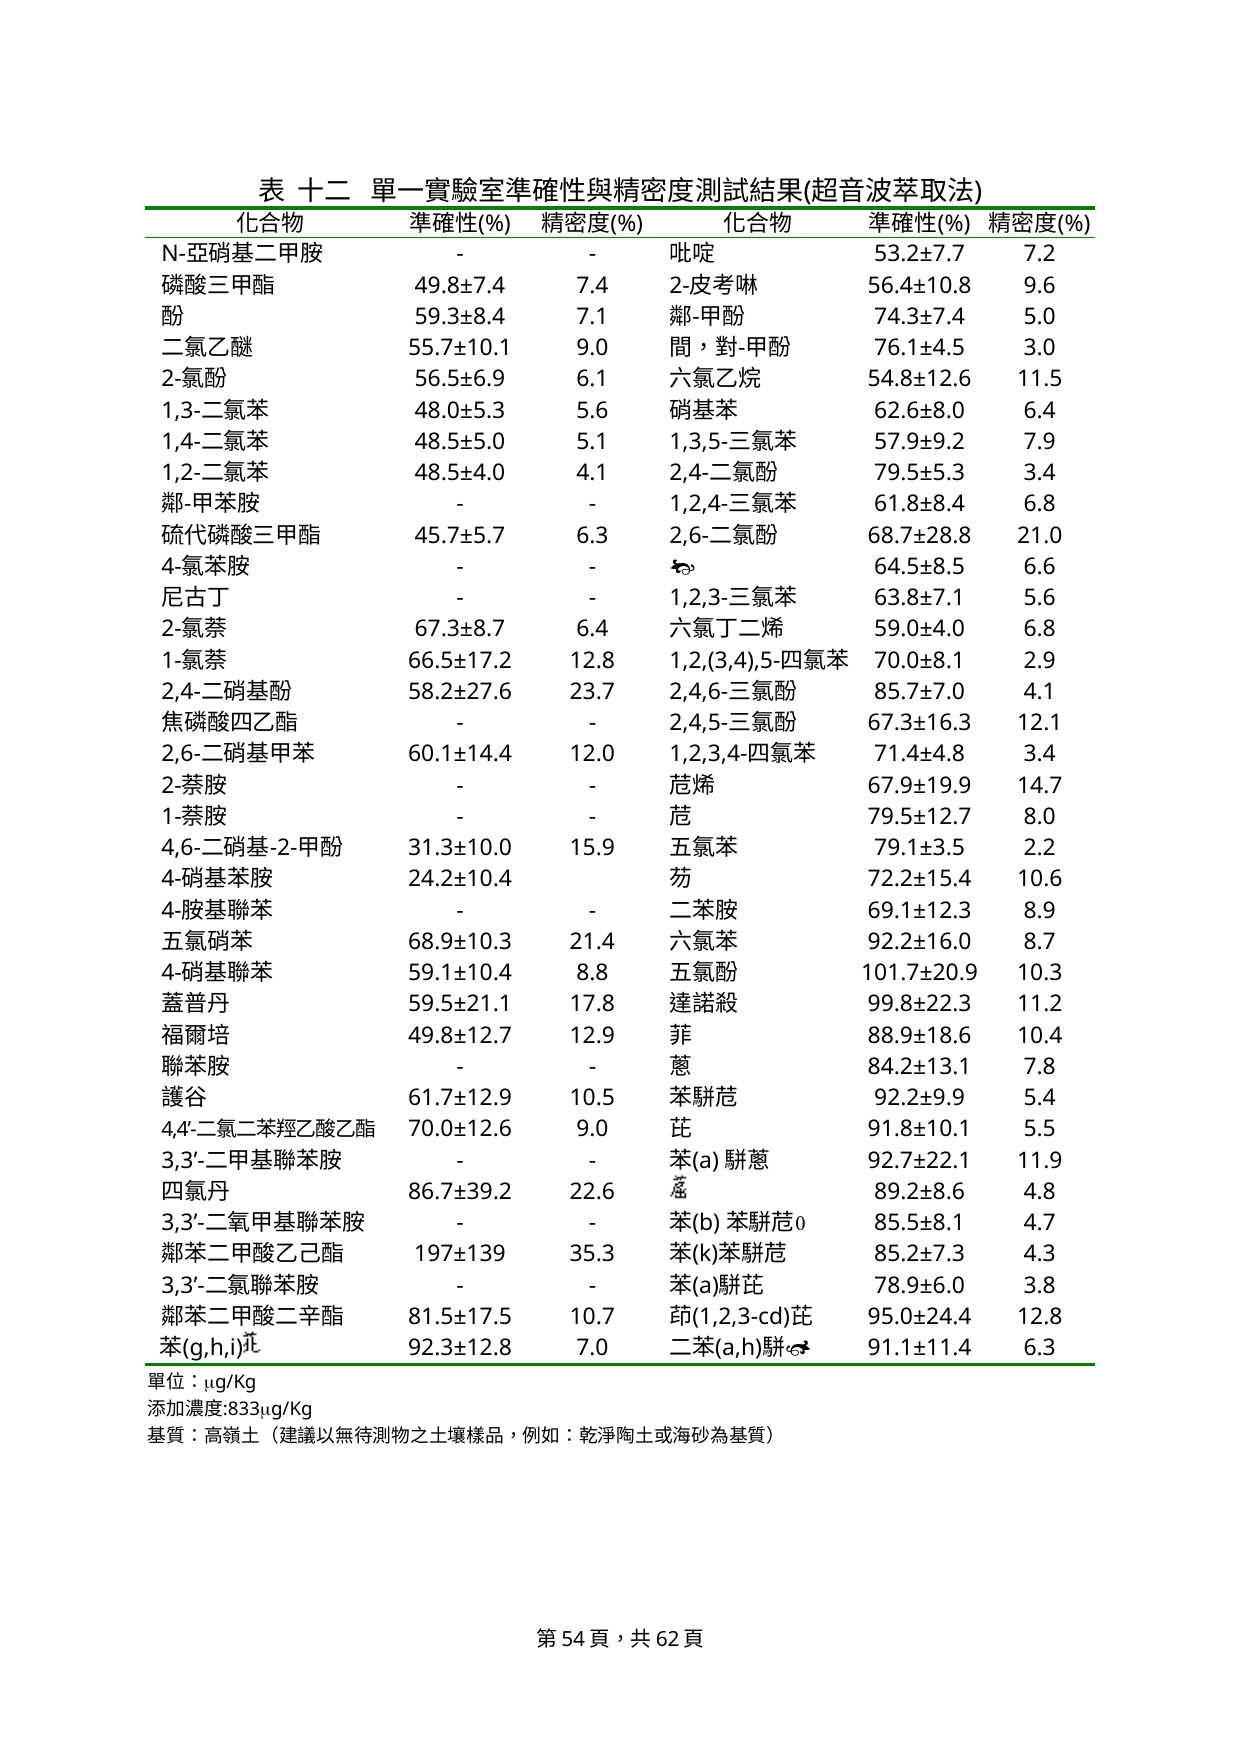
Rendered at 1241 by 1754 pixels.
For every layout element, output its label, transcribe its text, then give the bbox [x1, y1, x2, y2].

table_cell - [396, 707, 524, 738]
table_header 準確性(%) [855, 210, 983, 237]
table_cell 3,3’-二氯聯苯胺 [145, 1269, 396, 1301]
table_cell 10.3 [984, 957, 1095, 988]
table_cell 71.4±4.8 [855, 738, 983, 769]
table_cell - [524, 801, 660, 832]
table_cell 78.9±6.0 [855, 1269, 983, 1301]
table_cell 鄰-甲酚 [660, 301, 855, 332]
table_cell - [396, 1144, 524, 1176]
table_cell 蓋普丹 [145, 988, 396, 1019]
table_cell 鄰苯二甲酸二辛酯 [145, 1301, 396, 1332]
table_cell 2.2 [984, 832, 1095, 863]
table_cell 59.0±4.0 [855, 613, 983, 644]
table_cell - [396, 1051, 524, 1082]
table_cell 48.5±5.0 [396, 426, 524, 457]
table_cell 4.1 [984, 676, 1095, 707]
text 添加濃度:833g/Kg [148, 1393, 1092, 1421]
table_cell 苊 [660, 801, 855, 832]
table_cell - [524, 1207, 660, 1238]
table_cell 2,6-二硝基甲苯 [145, 738, 396, 769]
table_cell 苊烯 [660, 769, 855, 801]
table_cell 11.5 [984, 363, 1095, 394]
table_cell 二苯(a,h)駢 [660, 1332, 855, 1363]
table_cell - [396, 769, 524, 801]
table_cell 8.8 [524, 957, 660, 988]
table_cell 79.1±3.5 [855, 832, 983, 863]
table_cell 六氯乙烷 [660, 363, 855, 394]
table_cell - [396, 894, 524, 926]
table_cell 197±139 [396, 1238, 524, 1269]
table_header 化合物 [660, 210, 855, 237]
table_cell 6.1 [524, 363, 660, 394]
table_cell 5.6 [524, 394, 660, 426]
table_cell 74.3±7.4 [855, 301, 983, 332]
table_cell 3,3’-二甲基聯苯胺 [145, 1144, 396, 1176]
table_cell 4.3 [984, 1238, 1095, 1269]
picture [242, 1331, 262, 1356]
table_cell 苯(k)苯駢苊 [660, 1238, 855, 1269]
table_cell 49.8±12.7 [396, 1019, 524, 1051]
table_cell 79.5±12.7 [855, 801, 983, 832]
table_cell 2-氯萘 [145, 613, 396, 644]
table_cell 7.2 [984, 238, 1095, 269]
table_cell 5.4 [984, 1082, 1095, 1113]
table_cell 23.7 [524, 676, 660, 707]
table_cell 2,6-二氯酚 [660, 519, 855, 551]
table_cell 11.9 [984, 1144, 1095, 1176]
table_cell 60.1±14.4 [396, 738, 524, 769]
table_cell 14.7 [984, 769, 1095, 801]
table_cell 1-萘胺 [145, 801, 396, 832]
table_cell 吡啶 [660, 238, 855, 269]
table_cell 7.4 [524, 269, 660, 301]
table_cell 7.0 [524, 1332, 660, 1363]
table_cell 六氯苯 [660, 926, 855, 957]
table_cell - [524, 707, 660, 738]
table_cell 85.7±7.0 [855, 676, 983, 707]
table_cell 3.4 [984, 457, 1095, 488]
table_cell 1,2,3,4-四氯苯 [660, 738, 855, 769]
table_cell 58.2±27.6 [396, 676, 524, 707]
table_cell - [524, 488, 660, 519]
table_cell 硝基苯 [660, 394, 855, 426]
table_cell 二苯胺 [660, 894, 855, 926]
table_cell 61.7±12.9 [396, 1082, 524, 1113]
table_cell 4.1 [524, 457, 660, 488]
table_cell 7.8 [984, 1051, 1095, 1082]
table_header 精密度(%) [524, 210, 660, 237]
table_cell 69.1±12.3 [855, 894, 983, 926]
table_cell [660, 1176, 855, 1207]
table_cell 95.0±24.4 [855, 1301, 983, 1332]
table_cell 92.2±9.9 [855, 1082, 983, 1113]
table_cell 茚(1,2,3-cd)芘 [660, 1301, 855, 1332]
table_cell - [396, 801, 524, 832]
table_cell 8.9 [984, 894, 1095, 926]
table_cell 4-硝基聯苯 [145, 957, 396, 988]
table_cell - [396, 582, 524, 613]
table_header 精密度(%) [984, 210, 1095, 237]
table_cell 68.7±28.8 [855, 519, 983, 551]
table_cell 4,6-二硝基-2-甲酚 [145, 832, 396, 863]
table_cell 3.8 [984, 1269, 1095, 1301]
table_cell 1,2-二氯苯 [145, 457, 396, 488]
text 基質：高嶺土（建議以無待測物之土壤樣品，例如：乾淨陶土或海砂為基質） [148, 1421, 1092, 1448]
table_cell 2-皮考啉 [660, 269, 855, 301]
table_cell 11.2 [984, 988, 1095, 1019]
table_cell 67.9±19.9 [855, 769, 983, 801]
table_cell 7.1 [524, 301, 660, 332]
table_cell 間，對-甲酚 [660, 332, 855, 363]
table_cell 4-硝基苯胺 [145, 863, 396, 894]
table_cell 四氯丹 [145, 1176, 396, 1207]
table_cell 酚 [145, 301, 396, 332]
table_cell 84.2±13.1 [855, 1051, 983, 1082]
table_cell 3.0 [984, 332, 1095, 363]
table_cell 81.5±17.5 [396, 1301, 524, 1332]
table_cell 1,2,4-三氯苯 [660, 488, 855, 519]
table_cell 1,2,(3,4),5-四氯苯 [660, 644, 855, 676]
table_header 化合物 [145, 210, 396, 237]
table_cell 6.4 [524, 613, 660, 644]
table_cell - [396, 551, 524, 582]
table_cell 硫代磷酸三甲酯 [145, 519, 396, 551]
table_cell 1,4-二氯苯 [145, 426, 396, 457]
table_cell 24.2±10.4 [396, 863, 524, 894]
table_cell 護谷 [145, 1082, 396, 1113]
table_cell 1-氯萘 [145, 644, 396, 676]
table_cell 1,3,5-三氯苯 [660, 426, 855, 457]
table_cell - [524, 582, 660, 613]
table_cell 蔥 [660, 1051, 855, 1082]
table_cell 7.9 [984, 426, 1095, 457]
table_cell 48.5±4.0 [396, 457, 524, 488]
table_cell 達諾殺 [660, 988, 855, 1019]
table_cell N-亞硝基二甲胺 [145, 238, 396, 269]
table_cell - [524, 769, 660, 801]
table_cell 63.8±7.1 [855, 582, 983, 613]
table_cell 31.3±10.0 [396, 832, 524, 863]
table_cell 64.5±8.5 [855, 551, 983, 582]
table_cell 4.7 [984, 1207, 1095, 1238]
table_cell - [524, 238, 660, 269]
table_cell 67.3±16.3 [855, 707, 983, 738]
table_cell 67.3±8.7 [396, 613, 524, 644]
table_cell 5.0 [984, 301, 1095, 332]
table_cell - [524, 894, 660, 926]
table_cell - [396, 1207, 524, 1238]
table_cell 21.4 [524, 926, 660, 957]
table_cell 2,4-二硝基酚 [145, 676, 396, 707]
table_cell 12.9 [524, 1019, 660, 1051]
table_cell 12.8 [524, 644, 660, 676]
table_cell 22.6 [524, 1176, 660, 1207]
table_cell 五氯硝苯 [145, 926, 396, 957]
table_cell 76.1±4.5 [855, 332, 983, 363]
table_cell 85.5±8.1 [855, 1207, 983, 1238]
table_cell 62.6±8.0 [855, 394, 983, 426]
table_cell 鄰-甲苯胺 [145, 488, 396, 519]
table_cell - [524, 1269, 660, 1301]
table_cell 4-胺基聯苯 [145, 894, 396, 926]
table_cell 6.6 [984, 551, 1095, 582]
table_cell 芴 [660, 863, 855, 894]
table_cell 12.8 [984, 1301, 1095, 1332]
table_cell 2,4,5-三氯酚 [660, 707, 855, 738]
table_cell 70.0±12.6 [396, 1113, 524, 1144]
table_cell 49.8±7.4 [396, 269, 524, 301]
table_cell  [660, 551, 855, 582]
table_cell 59.1±10.4 [396, 957, 524, 988]
table_cell 2.9 [984, 644, 1095, 676]
table_cell 48.0±5.3 [396, 394, 524, 426]
table_cell 8.7 [984, 926, 1095, 957]
table_cell 79.5±5.3 [855, 457, 983, 488]
table_cell 福爾培 [145, 1019, 396, 1051]
table_cell 70.0±8.1 [855, 644, 983, 676]
table_cell 5.5 [984, 1113, 1095, 1144]
table_cell 5.1 [524, 426, 660, 457]
table_cell 17.8 [524, 988, 660, 1019]
table_cell 91.8±10.1 [855, 1113, 983, 1144]
table_cell 56.4±10.8 [855, 269, 983, 301]
table_cell 苯(a)駢芘 [660, 1269, 855, 1301]
table_cell 92.7±22.1 [855, 1144, 983, 1176]
table_cell 9.0 [524, 1113, 660, 1144]
table_cell 菲 [660, 1019, 855, 1051]
table_cell 91.1±11.4 [855, 1332, 983, 1363]
table_cell 10.7 [524, 1301, 660, 1332]
table_cell - [396, 488, 524, 519]
table_cell 苯(g,h,i) [145, 1332, 396, 1363]
table_cell 92.2±16.0 [855, 926, 983, 957]
table_cell 5.6 [984, 582, 1095, 613]
table_cell 苯(b) 苯駢苊 [660, 1207, 855, 1238]
table_cell 6.8 [984, 488, 1095, 519]
table_cell 3.4 [984, 738, 1095, 769]
table_cell 6.3 [984, 1332, 1095, 1363]
text 單位：g/Kg [148, 1366, 1092, 1393]
text 表 十二 單一實驗室準確性與精密度測試結果(超音波萃取法) [148, 177, 1092, 206]
table_cell [524, 863, 660, 894]
table_cell 86.7±39.2 [396, 1176, 524, 1207]
table_cell 53.2±7.7 [855, 238, 983, 269]
table_cell 56.5±6.9 [396, 363, 524, 394]
table_cell 85.2±7.3 [855, 1238, 983, 1269]
table_cell 15.9 [524, 832, 660, 863]
table_cell 聯苯胺 [145, 1051, 396, 1082]
table_cell 二氯乙醚 [145, 332, 396, 363]
picture [669, 1175, 688, 1200]
table_cell 2-氯酚 [145, 363, 396, 394]
table_cell 6.4 [984, 394, 1095, 426]
table_cell 尼古丁 [145, 582, 396, 613]
table_cell 六氯丁二烯 [660, 613, 855, 644]
table_cell 61.8±8.4 [855, 488, 983, 519]
table_cell 五氯苯 [660, 832, 855, 863]
table_cell 101.7±20.9 [855, 957, 983, 988]
table_cell 99.8±22.3 [855, 988, 983, 1019]
table_cell - [396, 1269, 524, 1301]
table_cell 苯駢苊 [660, 1082, 855, 1113]
table_cell 4.8 [984, 1176, 1095, 1207]
table_cell 35.3 [524, 1238, 660, 1269]
table_cell 92.3±12.8 [396, 1332, 524, 1363]
table_cell 72.2±15.4 [855, 863, 983, 894]
table_cell 9.0 [524, 332, 660, 363]
table_cell 12.0 [524, 738, 660, 769]
table_cell 55.7±10.1 [396, 332, 524, 363]
table_cell 10.4 [984, 1019, 1095, 1051]
table_cell - [524, 551, 660, 582]
table_cell 3,3’-二氧甲基聯苯胺 [145, 1207, 396, 1238]
table_cell 6.8 [984, 613, 1095, 644]
table_cell 59.5±21.1 [396, 988, 524, 1019]
table_cell 4-氯苯胺 [145, 551, 396, 582]
table_cell 8.0 [984, 801, 1095, 832]
table_cell - [524, 1144, 660, 1176]
table_cell 6.3 [524, 519, 660, 551]
table_cell 焦磷酸四乙酯 [145, 707, 396, 738]
table_cell 66.5±17.2 [396, 644, 524, 676]
table_cell 68.9±10.3 [396, 926, 524, 957]
table_cell 10.6 [984, 863, 1095, 894]
table_cell 磷酸三甲酯 [145, 269, 396, 301]
table_cell 2,4,6-三氯酚 [660, 676, 855, 707]
table_cell 45.7±5.7 [396, 519, 524, 551]
table_cell 1,3-二氯苯 [145, 394, 396, 426]
table_cell 12.1 [984, 707, 1095, 738]
table_cell 2,4-二氯酚 [660, 457, 855, 488]
table_header 準確性(%) [396, 210, 524, 237]
table_cell - [396, 238, 524, 269]
table_cell 10.5 [524, 1082, 660, 1113]
table_cell - [524, 1051, 660, 1082]
table_cell 21.0 [984, 519, 1095, 551]
table_cell 59.3±8.4 [396, 301, 524, 332]
table_cell 89.2±8.6 [855, 1176, 983, 1207]
table_cell 9.6 [984, 269, 1095, 301]
table_cell 芘 [660, 1113, 855, 1144]
table_cell 4,4’-二氯二苯羥乙酸乙酯 [145, 1113, 396, 1144]
table_cell 鄰苯二甲酸乙己酯 [145, 1238, 396, 1269]
table_cell 苯(a) 駢蔥 [660, 1144, 855, 1176]
table_cell 57.9±9.2 [855, 426, 983, 457]
table_cell 88.9±18.6 [855, 1019, 983, 1051]
table_cell 2-萘胺 [145, 769, 396, 801]
table_cell 五氯酚 [660, 957, 855, 988]
table_cell 54.8±12.6 [855, 363, 983, 394]
table_cell 1,2,3-三氯苯 [660, 582, 855, 613]
